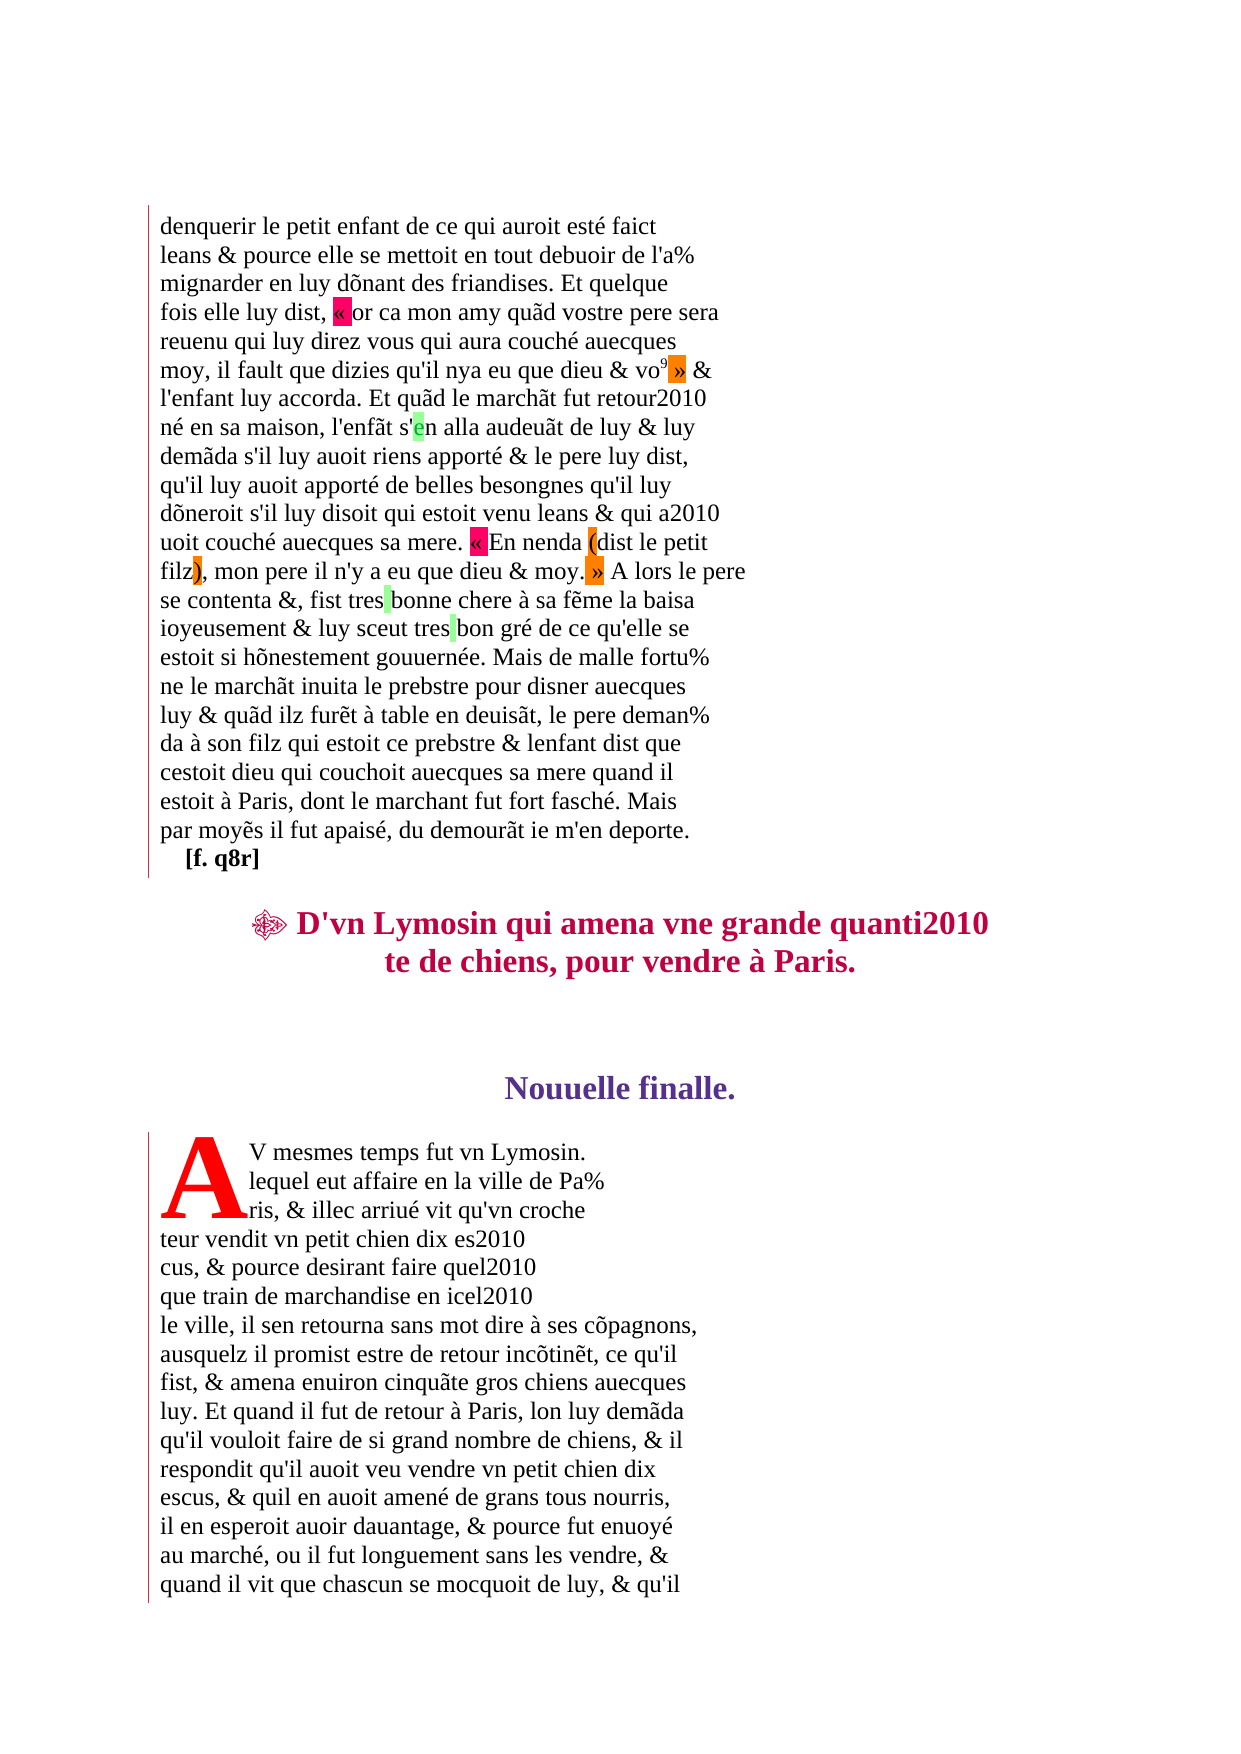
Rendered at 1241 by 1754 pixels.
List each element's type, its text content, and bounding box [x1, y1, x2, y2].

text [f. q8r] [149, 843, 1093, 878]
text ❧ D'vn Lymosin qui amena vne grande quanti2010 te de chiens, pour vendre à Paris. [148, 903, 1093, 980]
text Nouuelle finalle. [148, 1030, 1093, 1107]
text AV mesmes temps fut vn Lymosin. lequel eut affaire en la ville de Pa% ris, & illec arriué vit qu'vn croche teur vendit vn petit chien dix es2010 cus, & pource desirant faire quel2010 que train de marchandise en icel2010 le ville, il sen retourna sans mot dire à ses cõpagnons, ausquelz il promist estre de retour incõtinẽt, ce qu'il fist, & amena enuiron cinquãte gros chiens auecques luy. Et quand il fut de retour à Paris, lon luy demãda qu'il vouloit faire de si grand nombre de chiens, & il respondit qu'il auoit veu vendre vn petit chien dix escus, & quil en auoit amené de grans tous nourris, il en esperoit auoir dauantage, & pource fut enuoyé au marché, ou il fut longuement sans les vendre, & quand il vit que chascun se mocquoit de luy, & qu'il [149, 1132, 1093, 1603]
text denquerir le petit enfant de ce qui auroit esté faict leans & pource elle se mettoit en tout debuoir de l'a% mignarder en luy dõnant des friandises. Et quelque fois elle luy dist, « or ca mon amy quãd vostre pere sera reuenu qui luy direz vous qui aura couché auecques moy, il fault que dizies qu'il nya eu que dieu & vo9 » & l'enfant luy accorda. Et quãd le marchãt fut retour2010 né en sa maison, l'enfãt s'en alla audeuãt de luy & luy demãda s'il luy auoit riens apporté & le pere luy dist, qu'il luy auoit apporté de belles besongnes qu'il luy dõneroit s'il luy disoit qui estoit venu leans & qui a2010 uoit couché auecques sa mere. « En nenda (dist le petit filz), mon pere il n'y a eu que dieu & moy. » A lors le pere se contenta &, fist tres bonne chere à sa fẽme la baisa ioyeusement & luy sceut tres bon gré de ce qu'elle se estoit si hõnestement gouuernée. Mais de malle fortu% ne le marchãt inuita le prebstre pour disner auecques luy & quãd ilz furẽt à table en deuisãt, le pere deman% da à son filz qui estoit ce prebstre & lenfant dist que cestoit dieu qui couchoit auecques sa mere quand il estoit à Paris, dont le marchant fut fort fasché. Mais par moyẽs il fut apaisé, du demourãt ie m'en deporte. [149, 205, 1093, 843]
